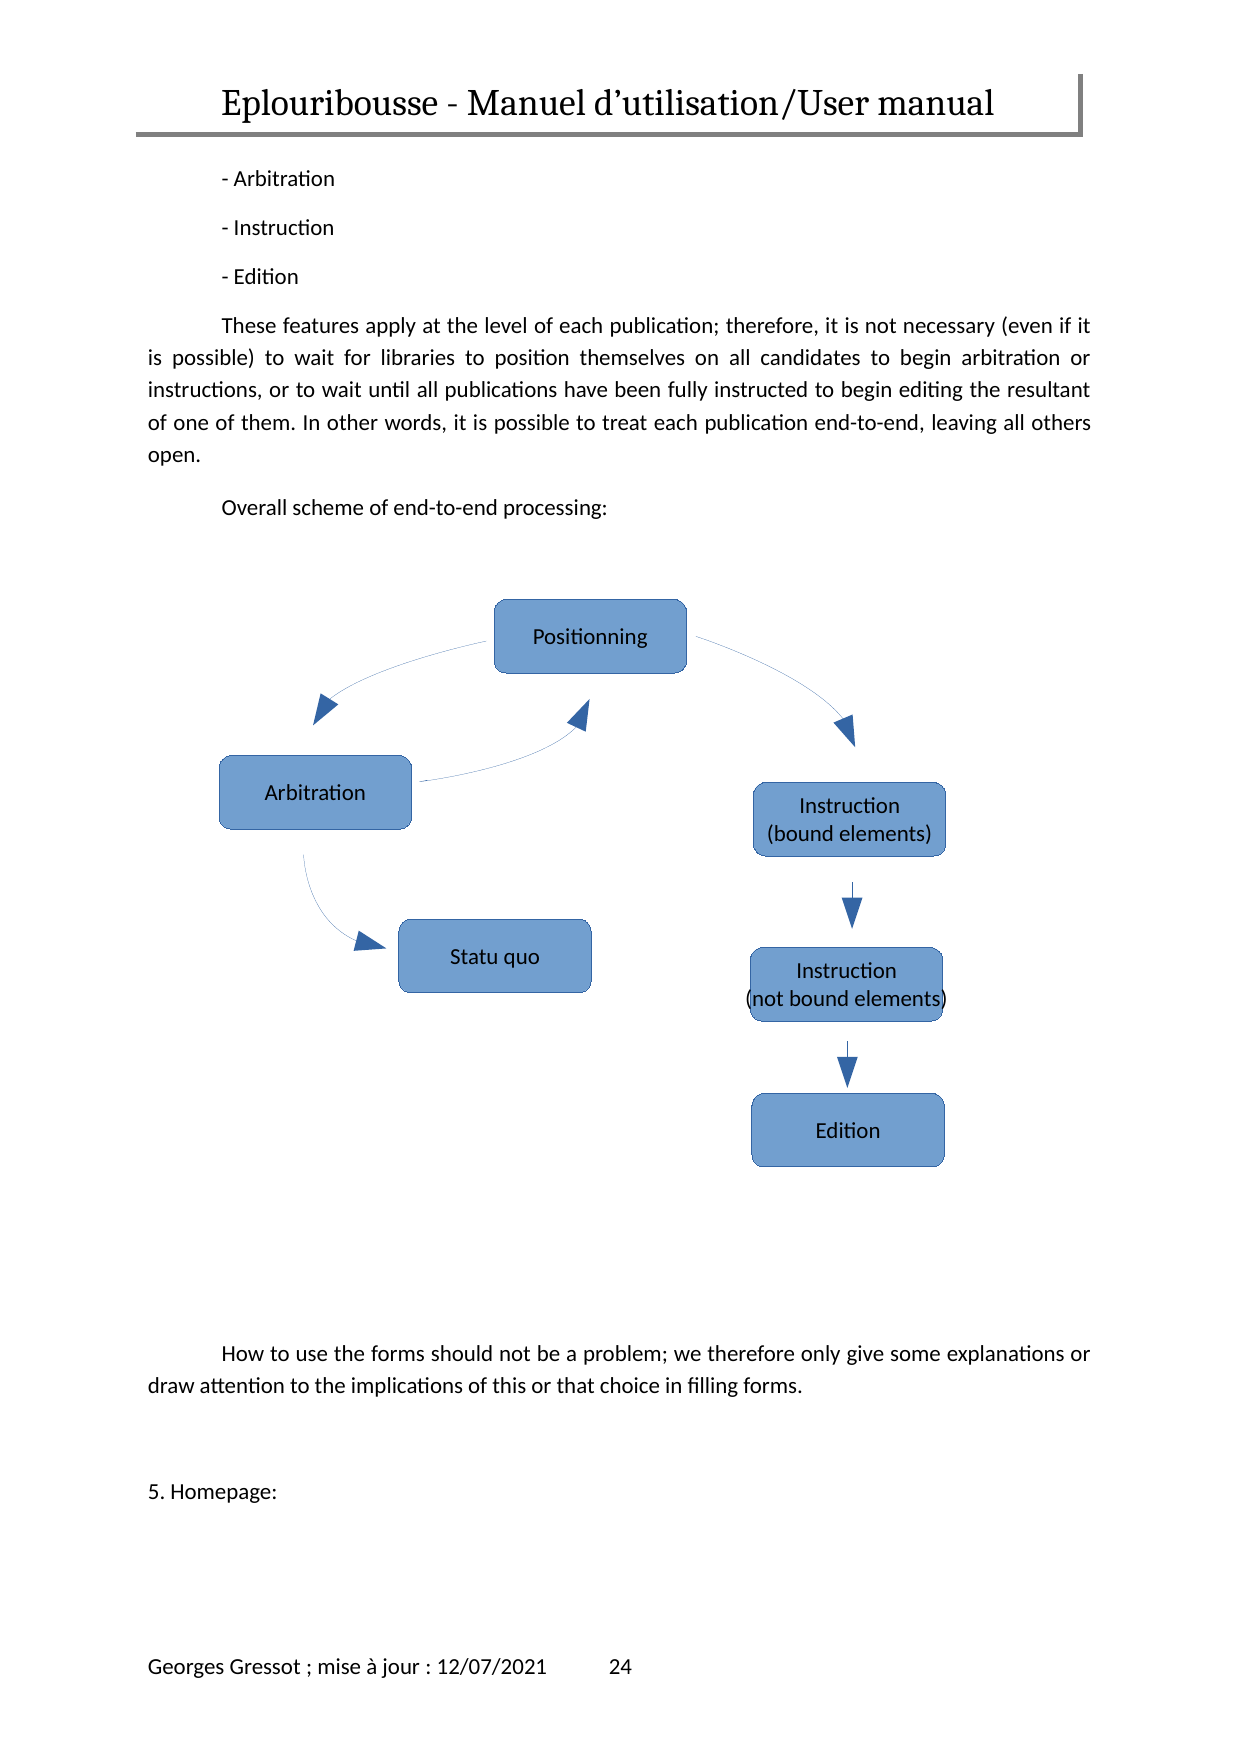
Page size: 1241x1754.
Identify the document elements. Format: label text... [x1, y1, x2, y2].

text - Arbitration [148, 164, 1093, 193]
text - Instruction [148, 213, 1093, 241]
text 5. Homepage: [148, 1477, 1093, 1506]
text These features apply at the level of each publication; therefore, it is not necessary (even if it is possible) to wait for libraries to position themselves on all candidates to begin arbitration or instructions, or to wait until all publications have been fully instructed to begin editing the resultant of one of them. In other words, it is possible to treat each publication end-to-end, leaving all others open. [148, 311, 1093, 468]
text How to use the forms should not be a problem; we therefore only give some explanations or draw attention to the implications of this or that choice in filling forms. [148, 1339, 1093, 1399]
text - Edition [148, 262, 1093, 290]
text Overall scheme of end-to-end processing: [148, 493, 1093, 521]
